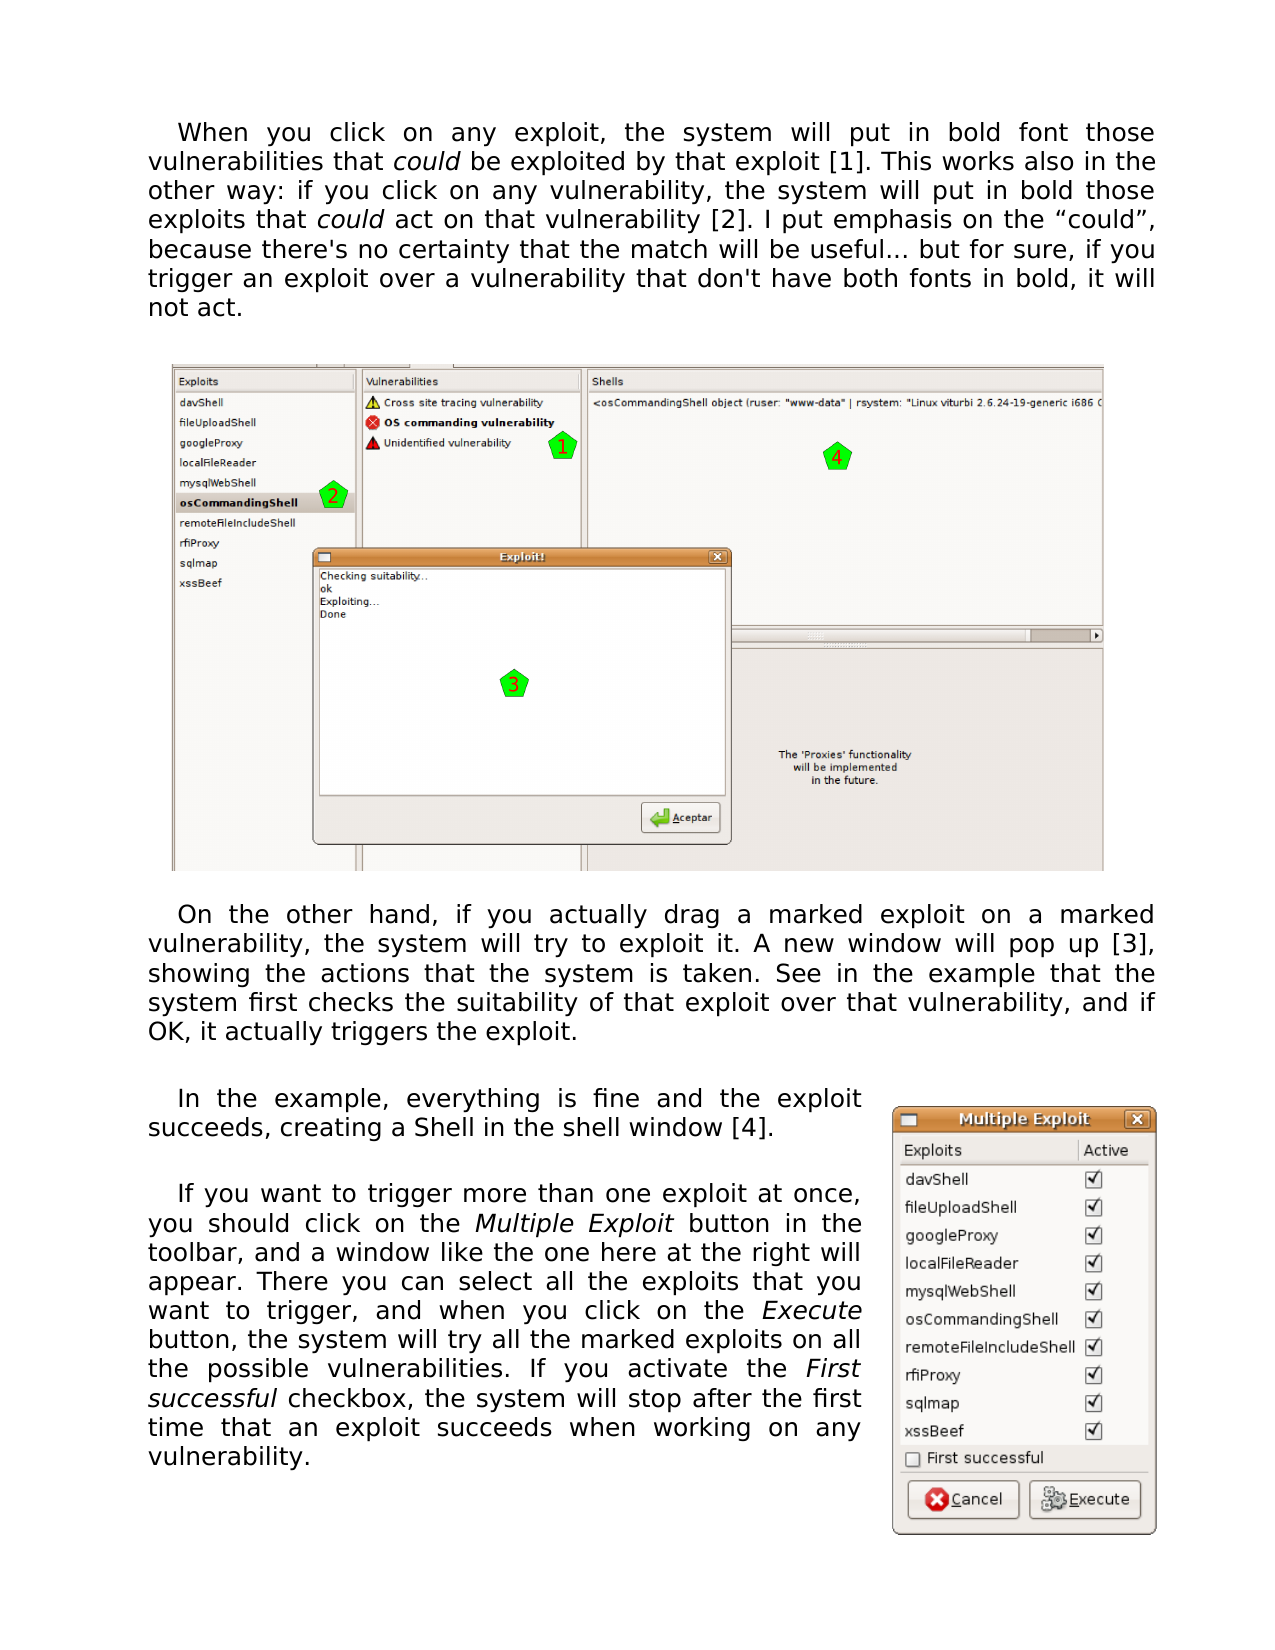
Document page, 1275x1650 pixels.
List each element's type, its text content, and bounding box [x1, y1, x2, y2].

text On the other hand, if you actually drag a marked exploit on a marked vulnerability, the system will try to exploit it. A new window will pop up [3], showing the actions that the system is taken. See in the example that the system first checks the suitability of that exploit over that vulnerability, and if OK, it actually triggers the exploit. [148, 871, 1157, 1046]
picture [171, 364, 1104, 871]
text In the example, everything is fine and the exploit succeeds, creating a Shell in the shell window [4]. [148, 1084, 1157, 1142]
text If you want to trigger more than one exploit at once, you should click on the Multiple Exploit button in the toolbar, and a window like the one here at the right will appear. There you can select all the exploits that you want to trigger, and when you click on the Execute button, the system will try all the marked exploits on all the possible vulnerabilities. If you activate the First successful checkbox, the system will stop after the first time that an exploit succeeds when working on any vulnerability. [148, 1179, 892, 1471]
text When you click on any exploit, the system will put in bold font those vulnerabilities that could be exploited by that exploit [1]. This works also in the other way: if you click on any vulnerability, the system will put in bold those exploits that could act on that vulnerability [2]. I put emphasis on the “could”, because there's no certainty that the match will be useful... but for sure, if you trigger an exploit over a vulnerability that don't have both fonts in bold, it will not act. [148, 118, 1157, 322]
picture [892, 1106, 1157, 1535]
